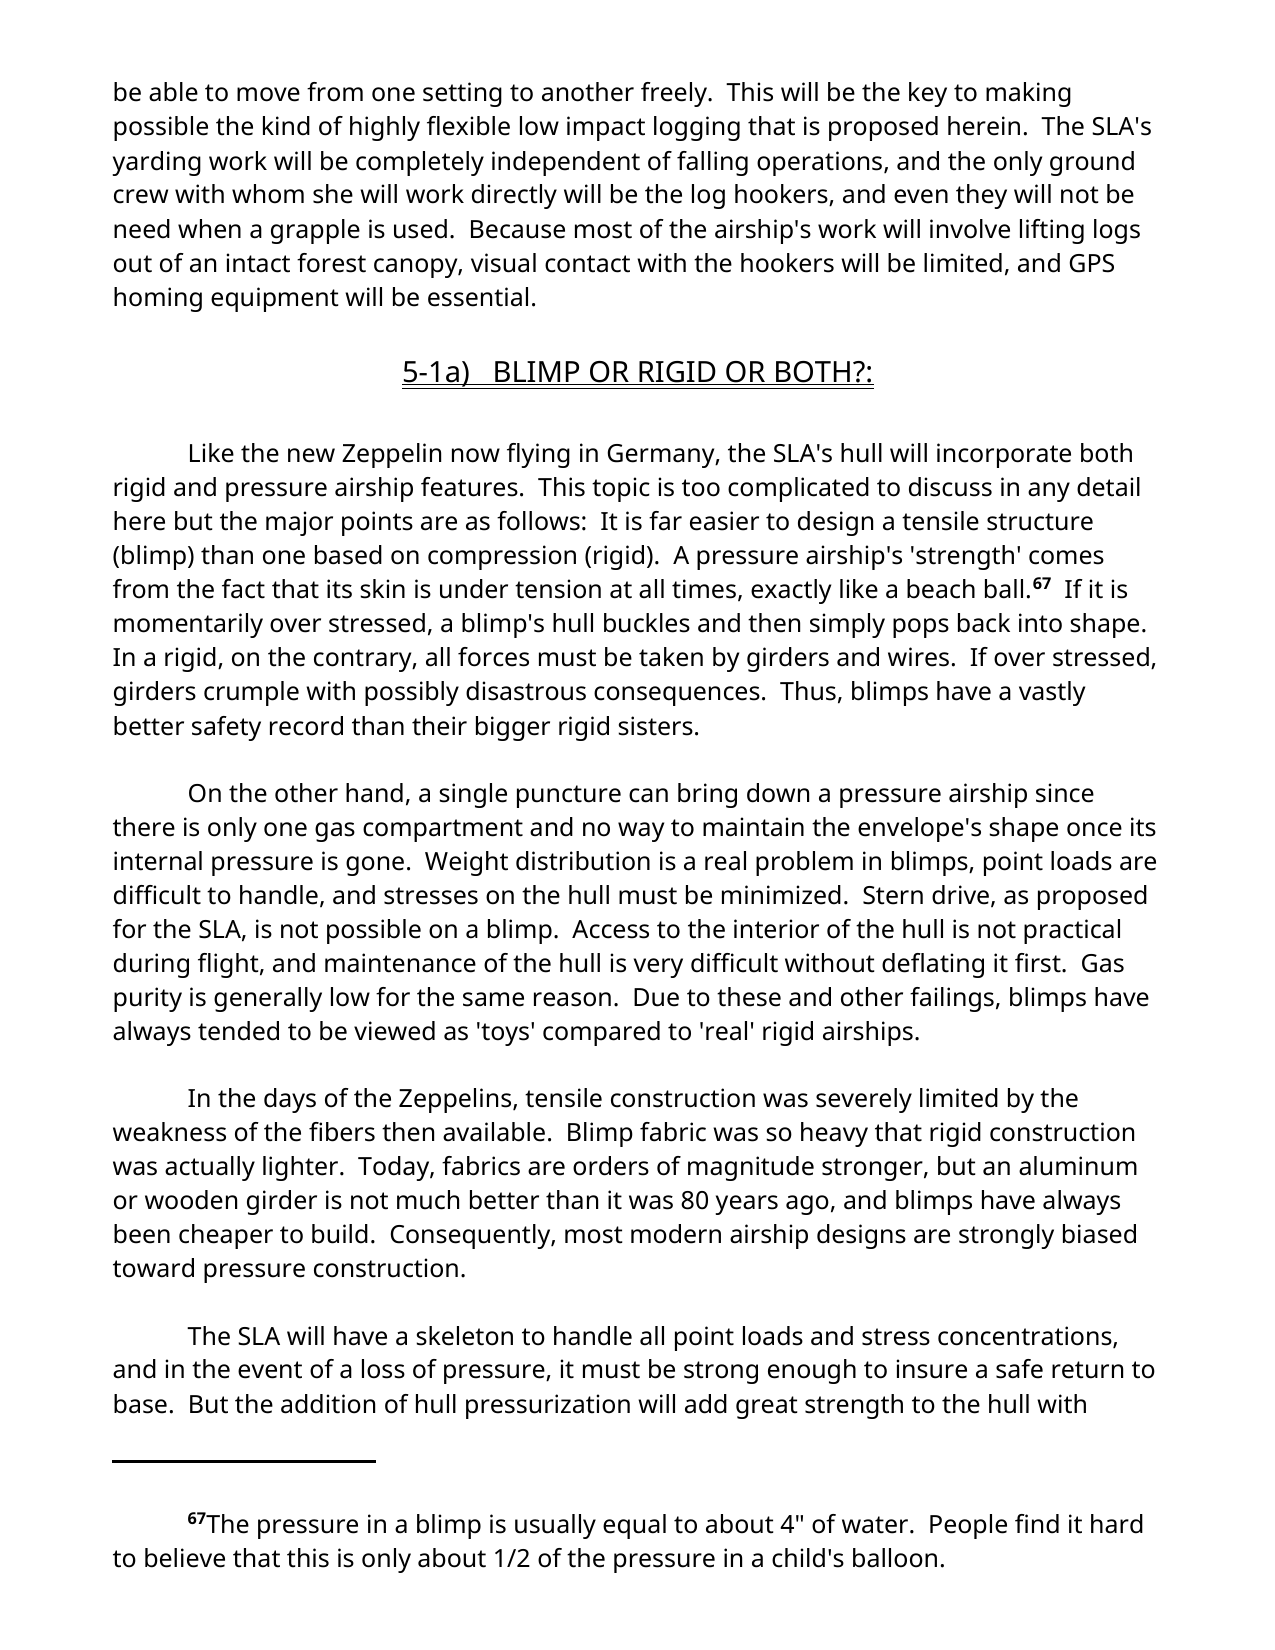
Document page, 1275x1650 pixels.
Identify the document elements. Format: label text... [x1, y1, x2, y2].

text The SLA will have a skeleton to handle all point loads and stress concentrations, and in the event of a loss of pressure, it must be strong enough to insure a safe return to base. But the addition of hull pressurization will add great strength to the hull with [112, 1318, 1162, 1420]
text On the other hand, a single puncture can bring down a pressure airship since there is only one gas compartment and no way to maintain the envelope's shape once its internal pressure is gone. Weight distribution is a real problem in blimps, point loads are difficult to handle, and stresses on the hull must be minimized. Stern drive, as proposed for the SLA, is not possible on a blimp. Access to the interior of the hull is not practical during flight, and maintenance of the hull is very difficult without deflating it first. Gas purity is generally low for the same reason. Due to these and other failings, blimps have always tended to be viewed as 'toys' compared to 'real' rigid airships. [112, 775, 1162, 1048]
text In the days of the Zeppelins, tensile construction was severely limited by the weakness of the fibers then available. Blimp fabric was so heavy that rigid construction was actually lighter. Today, fabrics are orders of magnitude stronger, but an aluminum or wooden girder is not much better than it was 80 years ago, and blimps have always been cheaper to build. Consequently, most modern airship designs are strongly biased toward pressure construction. [112, 1081, 1162, 1285]
text The pressure in a blimp is usually equal to about 4" of water. People find it hard to believe that this is only about 1/2 of the pressure in a child's balloon. [112, 1507, 1162, 1575]
text be able to move from one setting to another freely. This will be the key to making possible the kind of highly flexible low impact logging that is proposed herein. The SLA's yarding work will be completely independent of falling operations, and the only ground crew with whom she will work directly will be the log hookers, and even they will not be need when a grapple is used. Because most of the airship's work will involve lifting logs out of an intact forest canopy, visual contact with the hookers will be limited, and GPS homing equipment will be essential. [112, 75, 1162, 313]
subtitle 5-1a) BLIMP OR RIGID OR BOTH?: [112, 351, 1162, 391]
text Like the new Zeppelin now flying in Germany, the SLA's hull will incorporate both rigid and pressure airship features. This topic is too complicated to discuss in any detail here but the major points are as follows: It is far easier to design a tensile structure (blimp) than one based on compression (rigid). A pressure airship's 'strength' comes from the fact that its skin is under tension at all times, exactly like a beach ball. If it is momentarily over stressed, a blimp's hull buckles and then simply pops back into shape. In a rigid, on the contrary, all forces must be taken by girders and wires. If over stressed, girders crumple with possibly disastrous consequences. Thus, blimps have a vastly better safety record than their bigger rigid sisters. [112, 436, 1162, 742]
